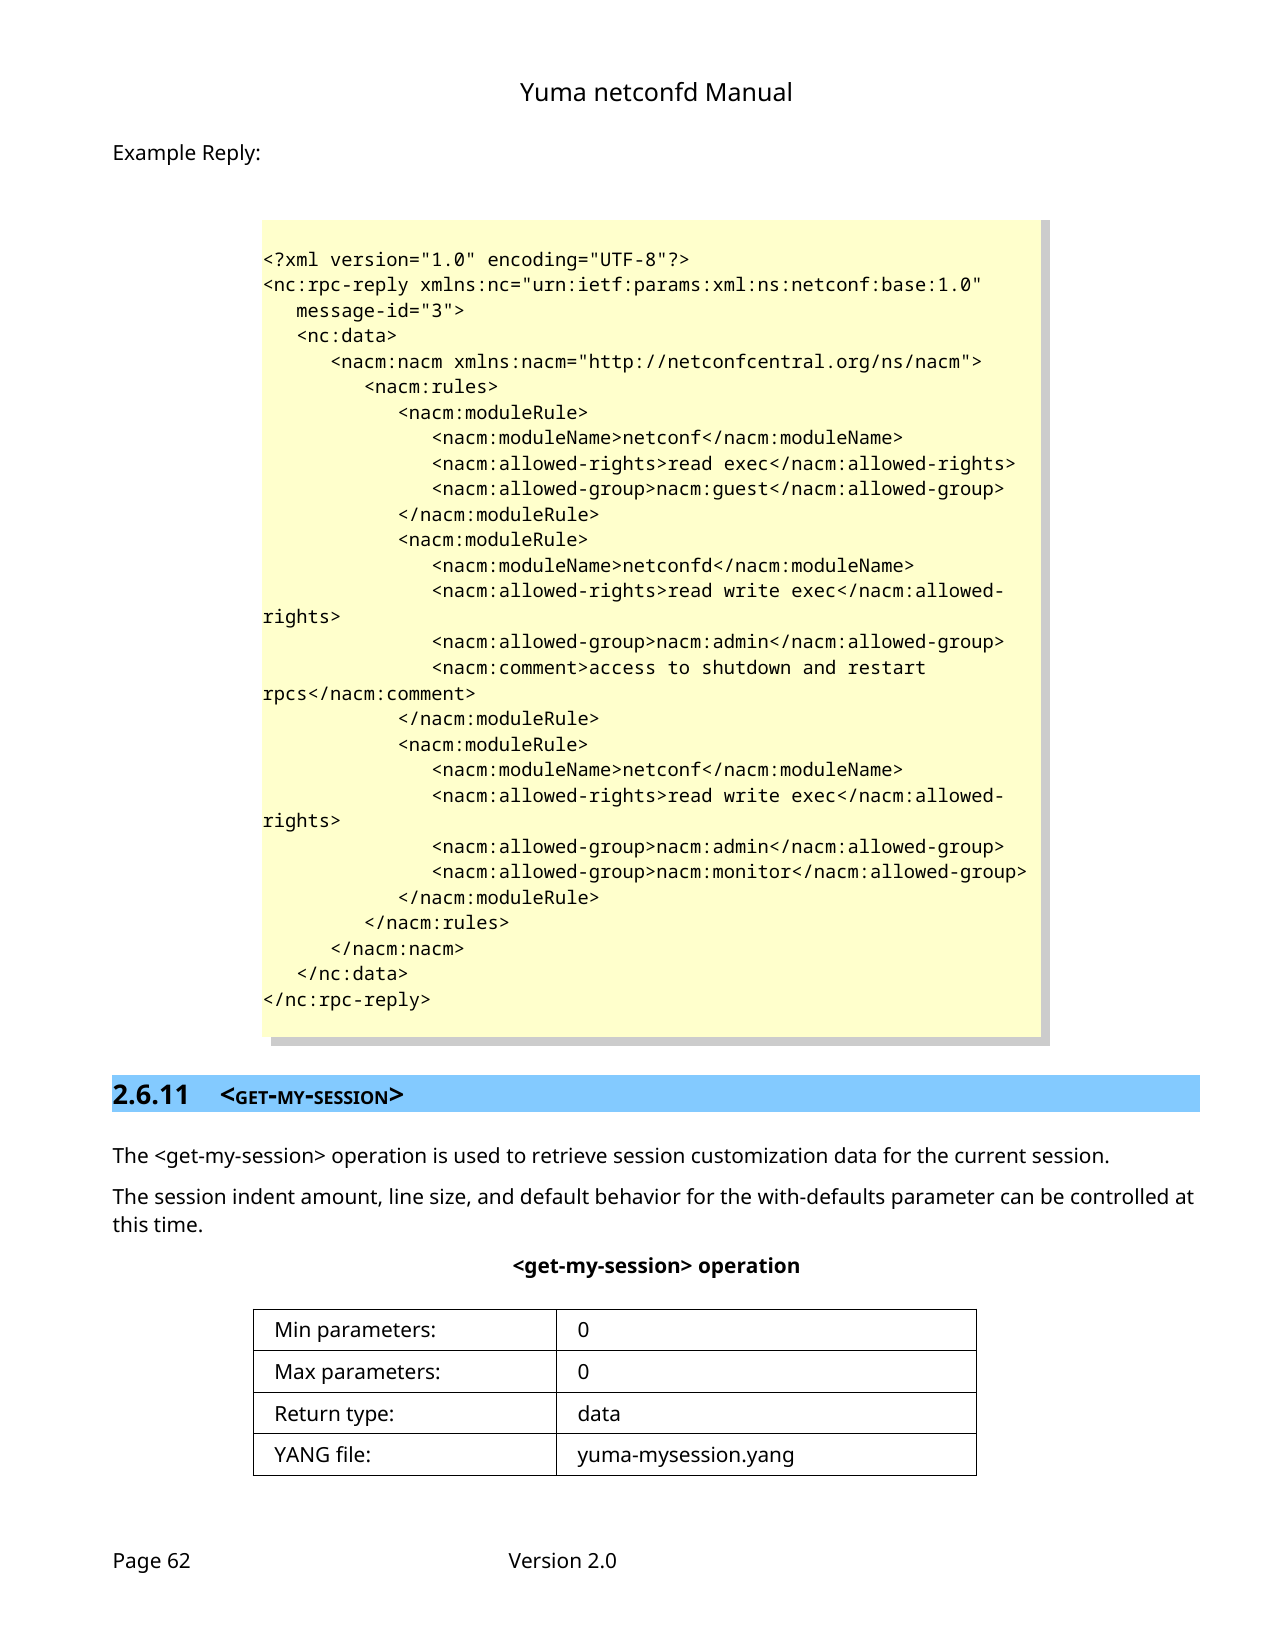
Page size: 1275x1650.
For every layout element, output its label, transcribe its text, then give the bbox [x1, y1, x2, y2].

text <nacm:moduleName>netconfd</nacm:moduleName> [262, 552, 1041, 578]
text <nacm:allowed-group>nacm:admin</nacm:allowed-group> [262, 833, 1041, 858]
text </nacm:moduleRule> [262, 705, 1041, 731]
text </nacm:moduleRule> [262, 884, 1041, 909]
text <?xml version="1.0" encoding="UTF-8"?> [262, 246, 1041, 271]
text <nacm:comment>access to shutdown and restart rpcs</nacm:comment> [262, 654, 1041, 705]
table_cell yuma-mysession.yang [557, 1434, 976, 1475]
text <nacm:moduleRule> [262, 399, 1041, 424]
text <nacm:moduleRule> [262, 527, 1041, 552]
text </nacm:rules> [262, 909, 1041, 935]
text </nacm:nacm> [262, 935, 1041, 961]
text <nc:data> [262, 322, 1041, 348]
text </nacm:moduleRule> [262, 501, 1041, 527]
text The session indent amount, line size, and default behavior for the with-defaults parameter can be controlled at this time. [112, 1182, 1200, 1239]
text Example Reply: [112, 138, 1200, 167]
text <nacm:allowed-rights>read exec</nacm:allowed-rights> [262, 450, 1041, 476]
text </nc:rpc-reply> [262, 986, 1041, 1012]
table_cell data [557, 1393, 976, 1433]
table_header Min parameters: [254, 1310, 556, 1350]
text <nacm:moduleName>netconf</nacm:moduleName> [262, 424, 1041, 450]
text <nacm:nacm xmlns:nacm="http://netconfcentral.org/ns/nacm"> [262, 348, 1041, 373]
text <nacm:allowed-group>nacm:admin</nacm:allowed-group> [262, 629, 1041, 654]
text <nacm:moduleRule> [262, 731, 1041, 756]
table_cell Return type: [254, 1393, 556, 1433]
text <nc:rpc-reply xmlns:nc="urn:ietf:params:xml:ns:netconf:base:1.0" [262, 271, 1041, 297]
table_cell 0 [557, 1351, 976, 1392]
text <nacm:allowed-rights>read write exec</nacm:allowed-rights> [262, 782, 1041, 833]
subtitle <get-my-session> operation [127, 1252, 1185, 1280]
table_cell YANG file: [254, 1434, 556, 1475]
text <nacm:moduleName>netconf</nacm:moduleName> [262, 756, 1041, 782]
text <nacm:rules> [262, 373, 1041, 399]
text </nc:data> [262, 961, 1041, 986]
table_cell Max parameters: [254, 1351, 556, 1392]
text The <get-my-session> operation is used to retrieve session customization data for the current session. [112, 1141, 1200, 1170]
subtitle <get-my-session> [112, 1075, 1200, 1112]
text <nacm:allowed-group>nacm:monitor</nacm:allowed-group> [262, 858, 1041, 884]
text <nacm:allowed-rights>read write exec</nacm:allowed-rights> [262, 578, 1041, 629]
table_header 0 [557, 1310, 976, 1350]
text message-id="3"> [262, 297, 1041, 322]
text <nacm:allowed-group>nacm:guest</nacm:allowed-group> [262, 476, 1041, 501]
